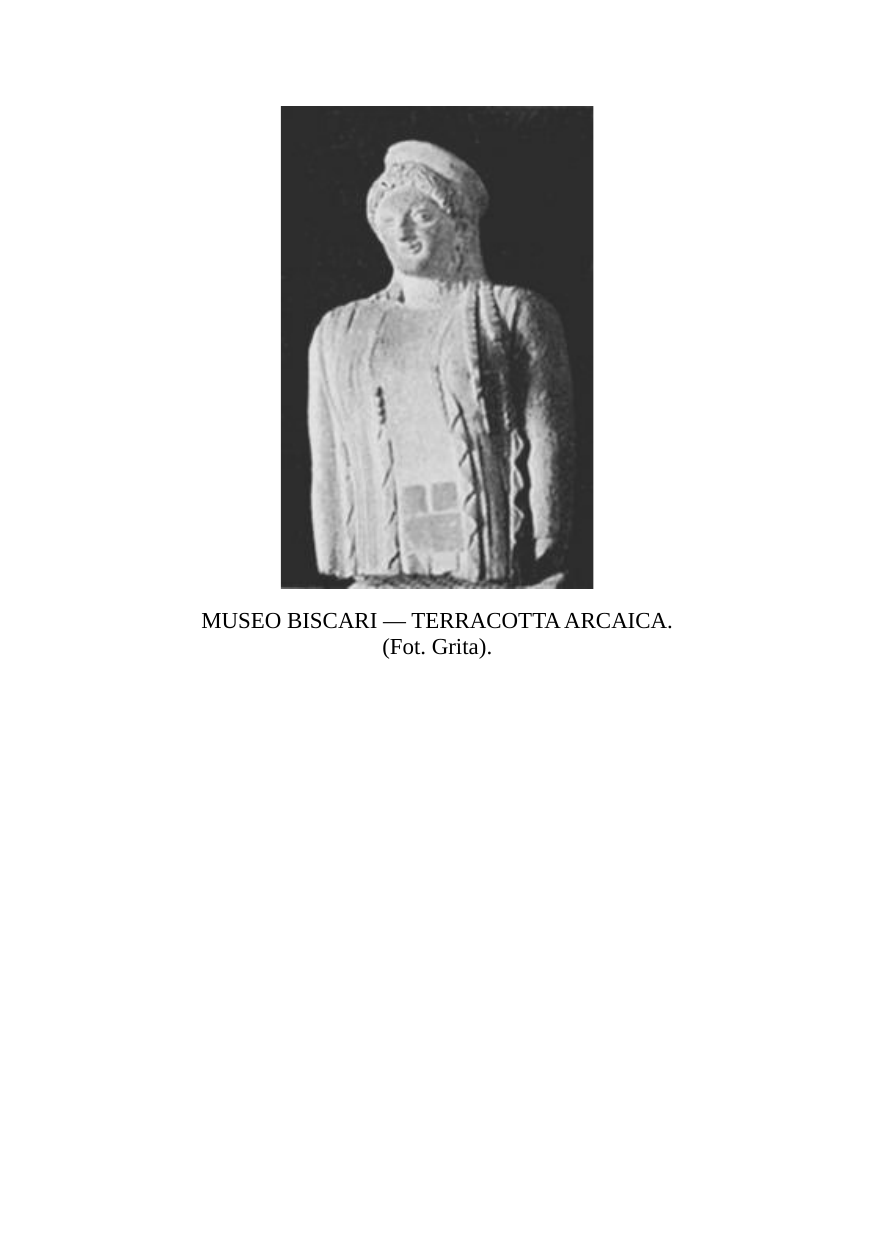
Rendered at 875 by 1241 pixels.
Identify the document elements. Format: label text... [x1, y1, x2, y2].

picture [280, 106, 594, 589]
text MUSEO BISCARI ― TERRACOTTA ARCAICA. (Fot. Grita). [106, 607, 768, 659]
